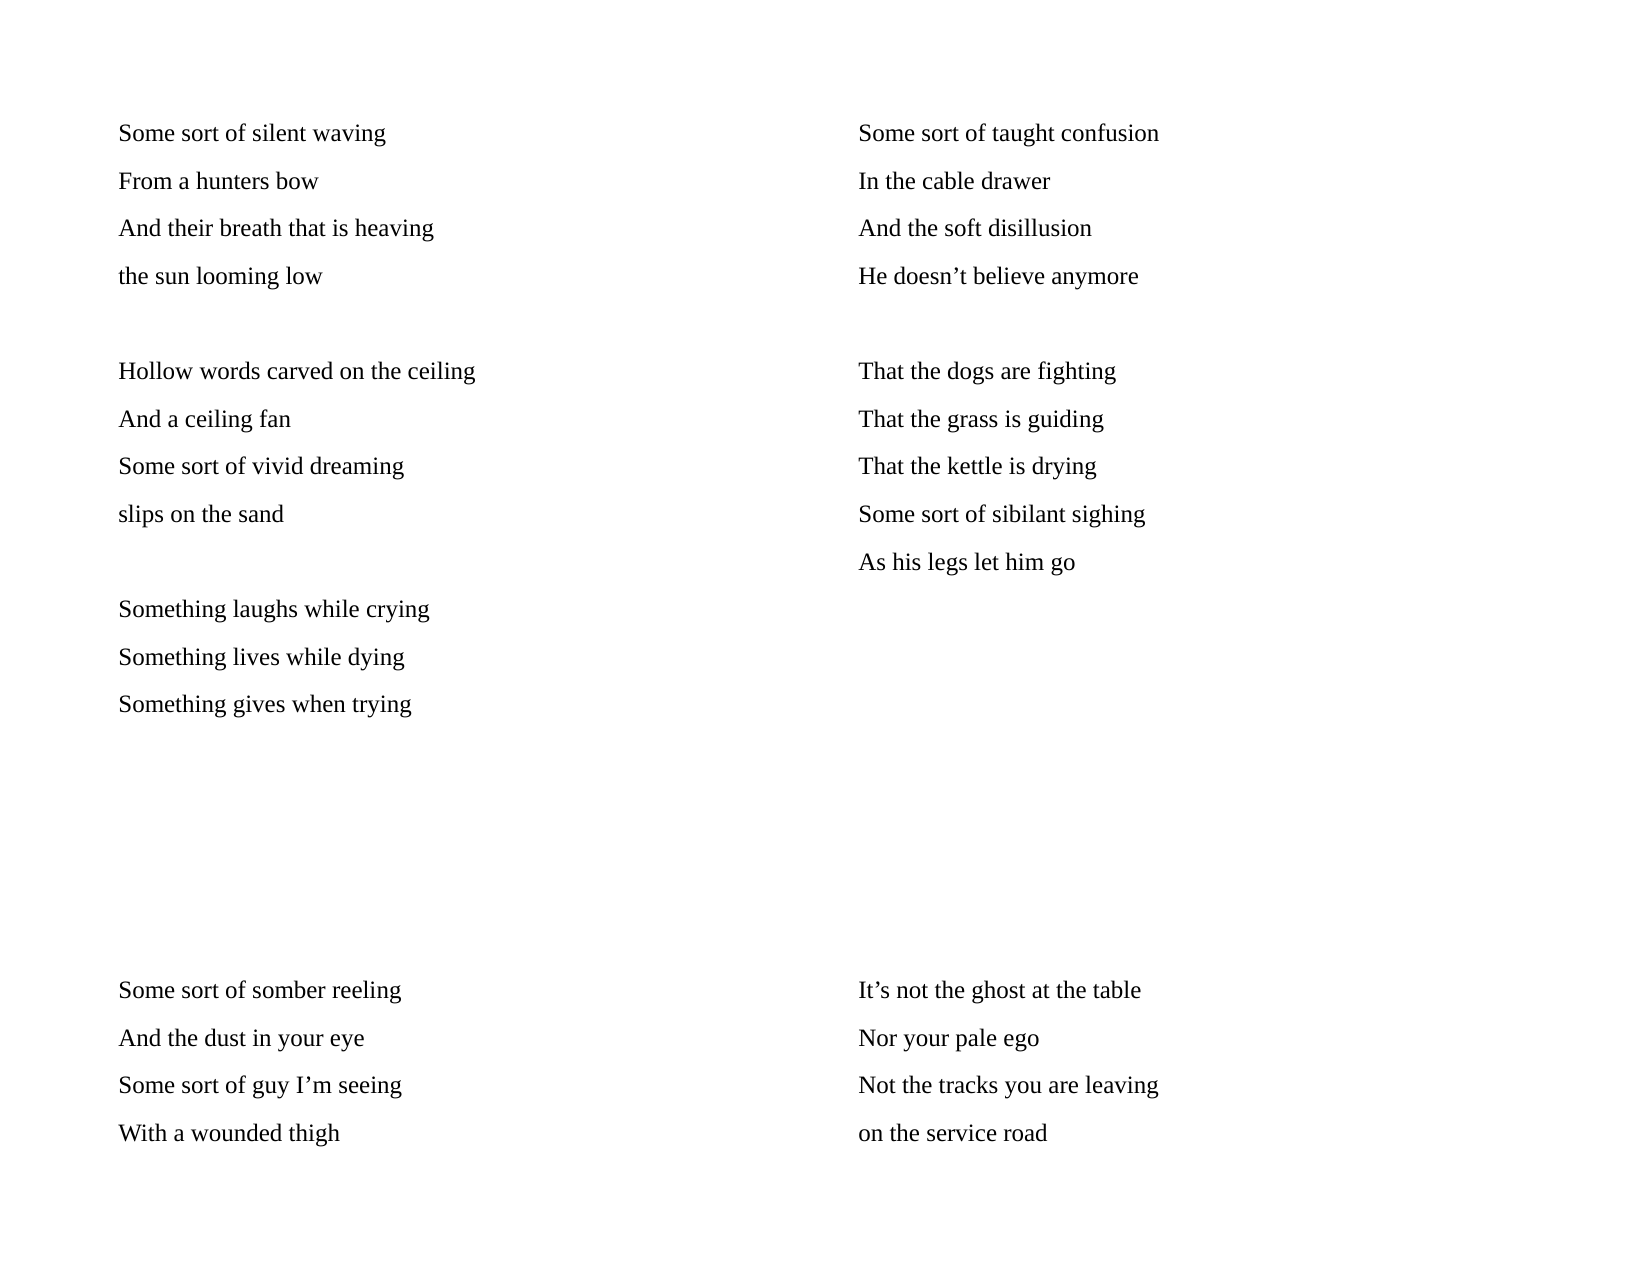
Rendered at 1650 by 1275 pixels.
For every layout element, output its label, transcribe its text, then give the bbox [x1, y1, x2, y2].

text With a wounded thigh [118, 1118, 792, 1147]
text on the service road [858, 1118, 1532, 1147]
text Something laughs while crying [118, 594, 792, 623]
text That the grass is guiding [858, 404, 1532, 432]
text It’s not the ghost at the table [858, 975, 1532, 1004]
text That the dogs are fighting [858, 356, 1532, 385]
text And their breath that is heaving [118, 213, 792, 242]
text Some sort of guy I’m seeing [118, 1070, 792, 1099]
text In the cable drawer [858, 166, 1532, 194]
text Some sort of sibilant sighing [858, 499, 1532, 528]
text Some sort of taught confusion [858, 118, 1532, 147]
text And the soft disillusion [858, 213, 1532, 242]
text And the dust in your eye [118, 1023, 792, 1051]
text As his legs let him go [858, 547, 1532, 575]
text And a ceiling fan [118, 404, 792, 432]
text Something gives when trying [118, 689, 792, 718]
text That the kettle is drying [858, 451, 1532, 480]
text He doesn’t believe anymore [858, 261, 1532, 290]
text Some sort of silent waving [118, 118, 792, 147]
text the sun looming low [118, 261, 792, 290]
text From a hunters bow [118, 166, 792, 194]
text Not the tracks you are leaving [858, 1070, 1532, 1099]
text Hollow words carved on the ceiling [118, 356, 792, 385]
text Some sort of somber reeling [118, 975, 792, 1004]
text Something lives while dying [118, 642, 792, 671]
text Nor your pale ego [858, 1023, 1532, 1051]
text Some sort of vivid dreaming [118, 451, 792, 480]
text slips on the sand [118, 499, 792, 528]
